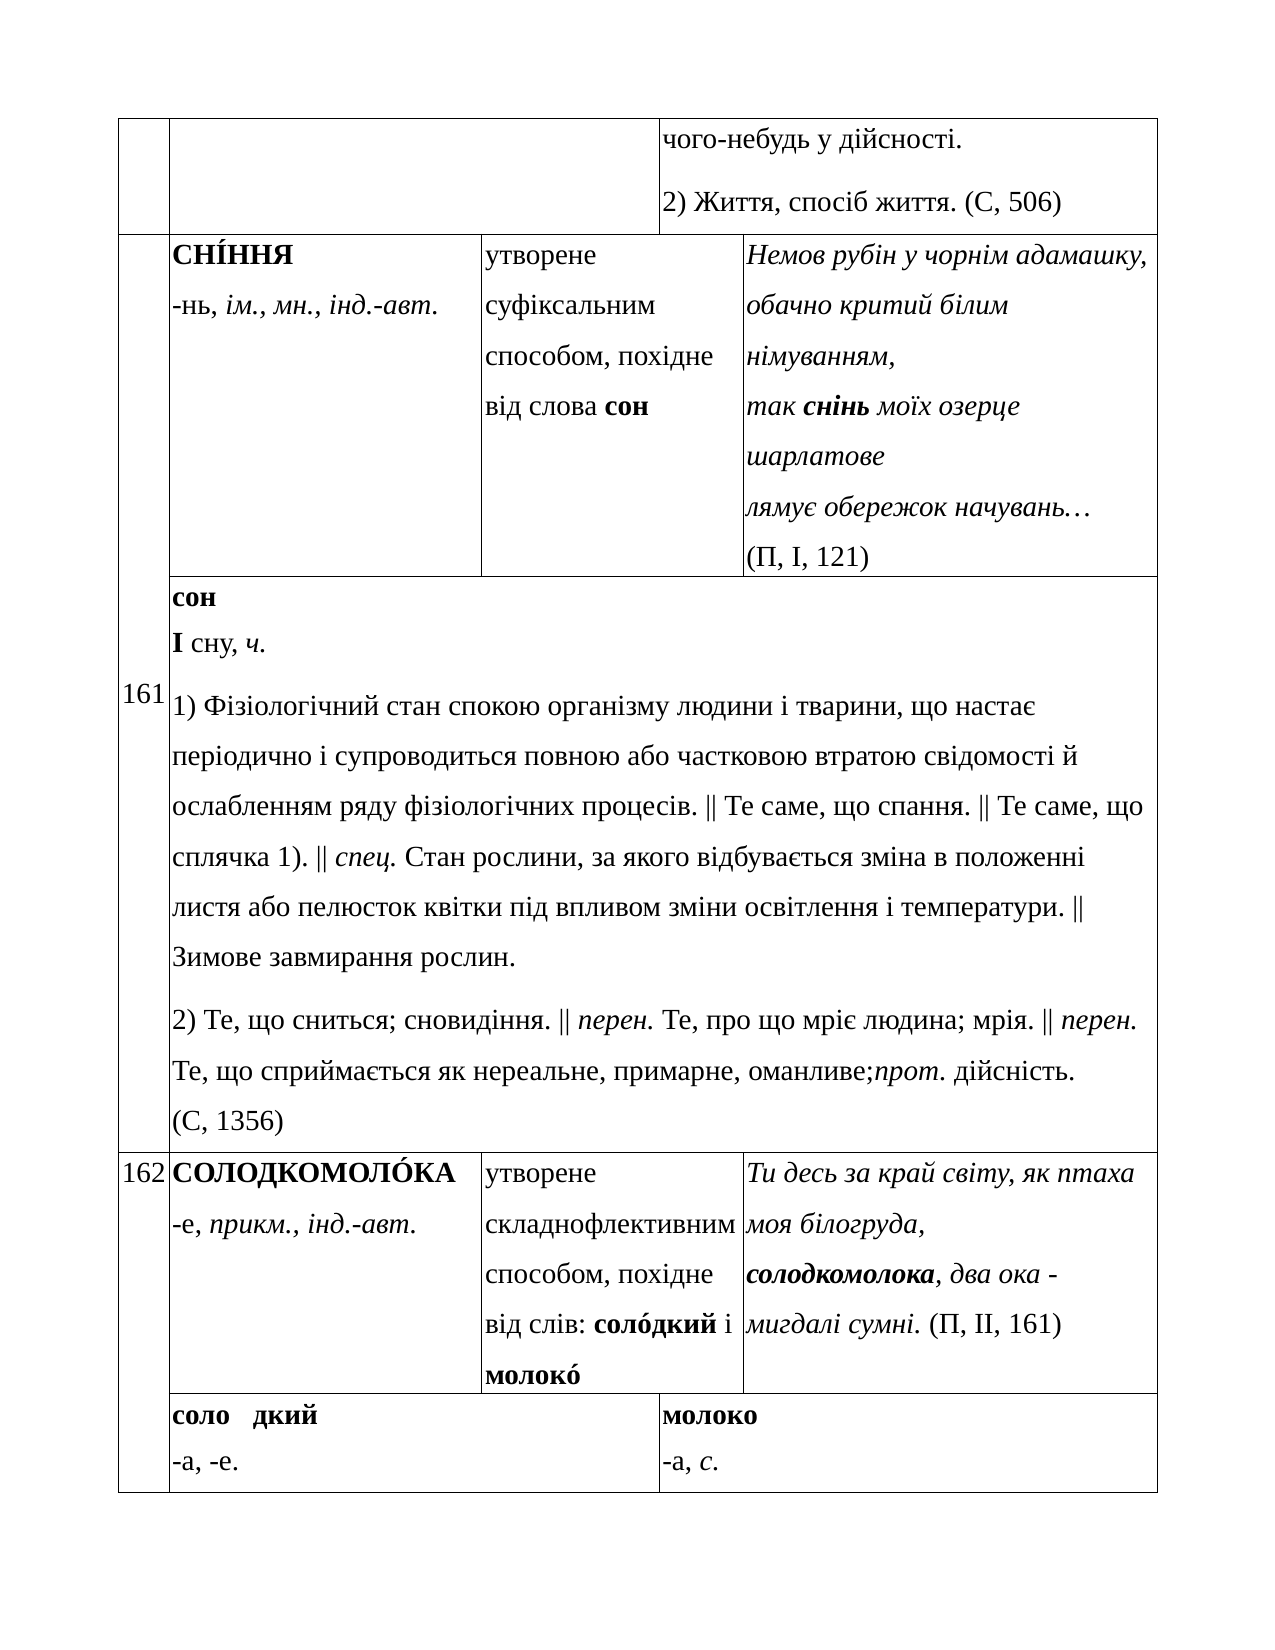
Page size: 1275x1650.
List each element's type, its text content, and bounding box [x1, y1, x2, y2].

table_cell [119, 119, 169, 233]
table_cell Немов рубін у чорнім адамашку, обачно критий білим німуванням, так снінь моїх озерце шарлатове лямує обережок начувань… (П, І, 121) [744, 235, 1157, 576]
table_cell утворене суфіксальним способом, похідне від слова сон [482, 235, 743, 576]
table_cell Солодкомолóка -е, прикм., інд.-авт. [170, 1153, 481, 1393]
table_cell Ти десь за край світу, як птаха моя білогруда, солодкомолока, два ока - мигдалі сумні. (П, ІІ, 161) [744, 1153, 1157, 1393]
table_cell молоко -а, с. [660, 1394, 1157, 1492]
table_cell 162 [119, 1153, 169, 1492]
table_cell утворене складнофлективним способом, похідне від слів: солóдкий і молокó [482, 1153, 743, 1393]
table_cell [170, 119, 659, 233]
table_cell сон I сну, ч. 1) Фізіологічний стан спокою організму людини і тварини, що настає періодично і супроводиться повною або частковою втратою свідомості й ослабленням ряду фізіологічних процесів. || Те саме, що спання. || Те саме, що сплячка 1). || спец. Стан рослини, за якого відбувається зміна в положенні листя або пелюсток квітки під впливом зміни освітлення і температури. || Зимове завмирання рослин. 2) Те, що сниться; сновидіння. || перен. Те, про що мріє людина; мрія. || перен. Те, що сприймається як нереальне, примарне, оманливе;прот. дійсність. (С, 1356) [170, 577, 1157, 1152]
table_cell Снíння -нь, ім., мн., інд.-авт. [170, 235, 481, 576]
table_cell солодкий -а, -е. [170, 1394, 659, 1492]
table_cell 161 [119, 235, 169, 1152]
table_cell чого-небудь у дійсності. 2) Життя, спосіб життя. (С, 506) [660, 119, 1157, 233]
